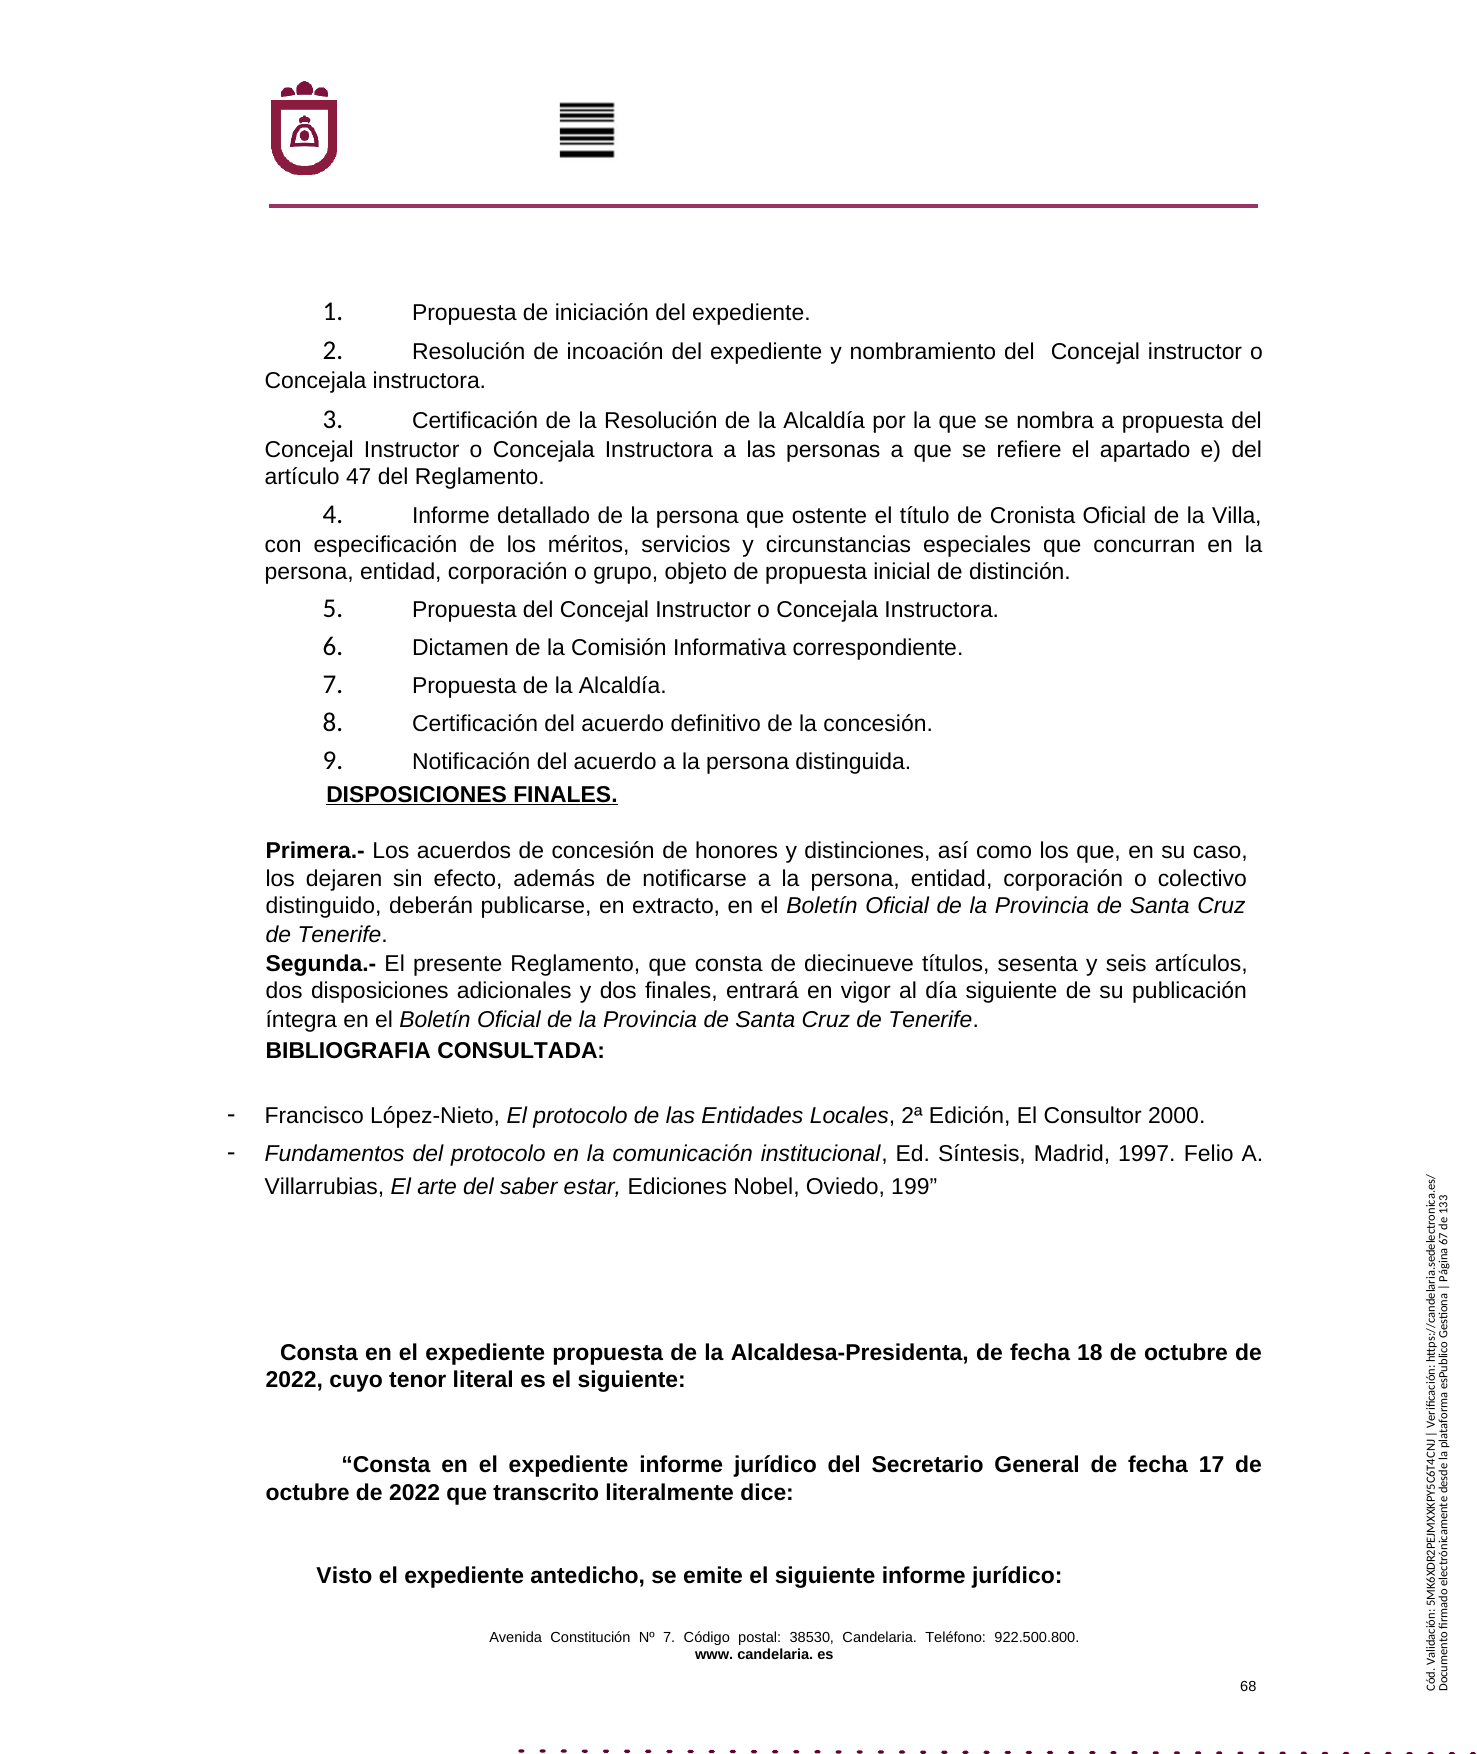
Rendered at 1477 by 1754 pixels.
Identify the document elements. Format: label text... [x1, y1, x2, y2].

text Segunda.- El presente Reglamento, que consta de diecinueve títulos, sesenta y seis artículos, dos disposiciones adicionales y dos finales, entrará en vigor al día siguiente de su publicación íntegra en el Boletín Oficial de la Provincia de Santa Cruz de Tenerife. [265, 950, 1248, 1033]
text Primera.- Los acuerdos de concesión de honores y distinciones, así como los que, en su caso, los dejaren sin efecto, además de notificarse a la persona, entidad, corporación o colectivo distinguido, deberán publicarse, en extracto, en el Boletín Oficial de la Provincia de Santa Cruz de Tenerife. [265, 837, 1248, 948]
text BIBLIOGRAFIA CONSULTADA: [265, 1035, 1263, 1064]
text “Consta en el expediente informe jurídico del Secretario General de fecha 17 de octubre de 2022 que transcrito literalmente dice: [265, 1451, 1263, 1505]
list Notificación del acuerdo a la persona distinguida. [264, 743, 1263, 776]
list Certificación de la Resolución de la Alcaldía por la que se nombra a propuesta del Concejal Instructor o Concejala Instructora a las personas a que se refiere el apartado e) del artículo 47 del Reglamento. [264, 402, 1263, 490]
list Propuesta del Concejal Instructor o Concejala Instructora. [264, 591, 1263, 624]
list Fundamentos del protocolo en la comunicación institucional, Ed. Síntesis, Madrid, 1997. Felio A. Villarrubias, El arte del saber estar, Ediciones Nobel, Oviedo, 199” [227, 1136, 1263, 1200]
list Propuesta de iniciación del expediente. [264, 294, 1263, 327]
text Consta en el expediente propuesta de la Alcaldesa-Presidenta, de fecha 18 de octubre de 2022, cuyo tenor literal es el siguiente: [265, 1339, 1263, 1393]
list Certificación del acuerdo definitivo de la concesión. [264, 705, 1263, 738]
text Visto el expediente antedicho, se emite el siguiente informe jurídico: [265, 1562, 1263, 1589]
list Francisco López-Nieto, El protocolo de las Entidades Locales, 2ª Edición, El Consultor 2000. [227, 1097, 1263, 1130]
text DISPOSICIONES FINALES. [326, 779, 1269, 808]
list Propuesta de la Alcaldía. [264, 667, 1263, 701]
list Dictamen de la Comisión Informativa correspondiente. [264, 629, 1263, 662]
list Resolución de incoación del expediente y nombramiento del Concejal instructor o Concejala instructora. [264, 333, 1263, 393]
list Informe detallado de la persona que ostente el título de Cronista Oficial de la Villa, con especificación de los méritos, servicios y circunstancias especiales que concurran en la persona, entidad, corporación o grupo, objeto de propuesta inicial de distinción. [264, 497, 1263, 584]
